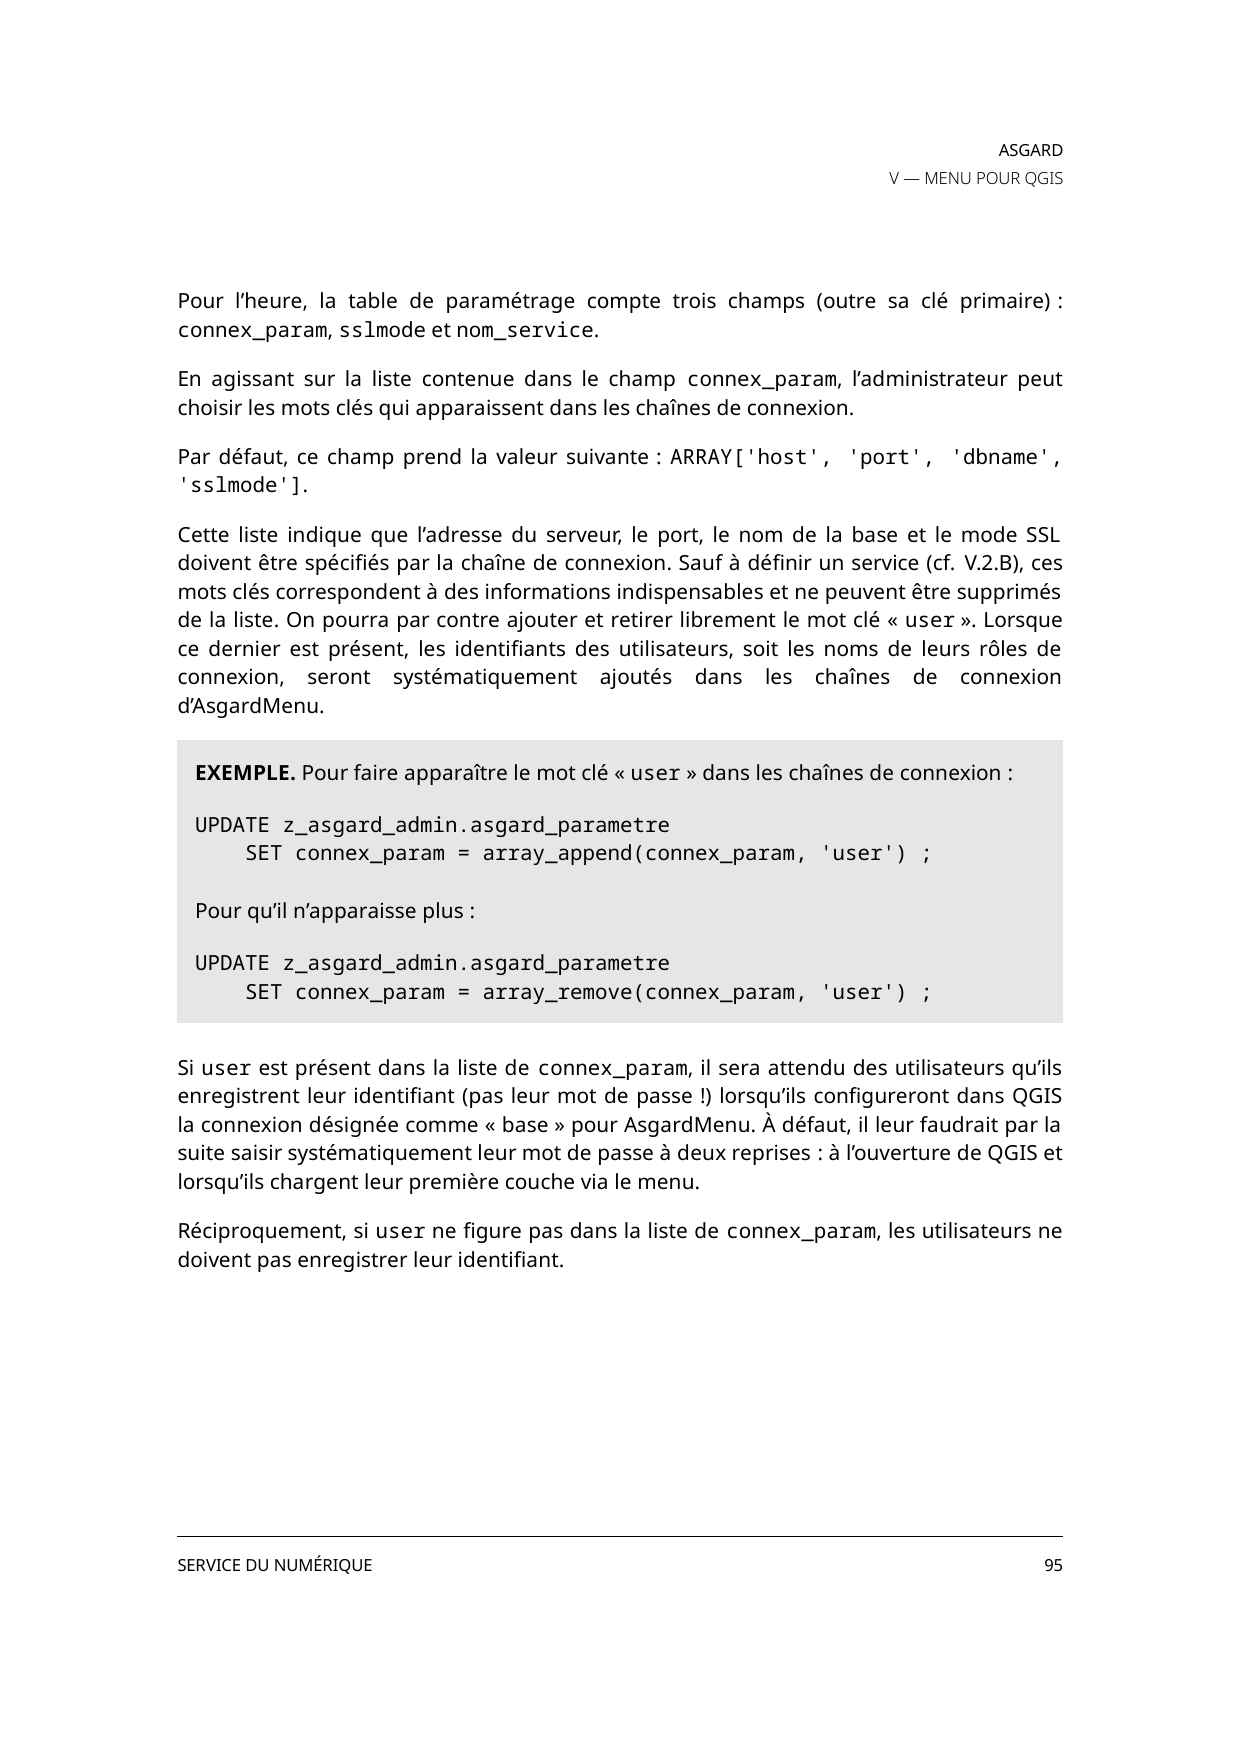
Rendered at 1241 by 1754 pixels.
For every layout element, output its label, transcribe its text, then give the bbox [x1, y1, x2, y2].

text Par défaut, ce champ prend la valeur suivante : ARRAY['host', 'port', 'dbname', 'sslmode']. [177, 442, 1063, 499]
text UPDATE z_asgard_admin.asgard_parametre [177, 792, 1063, 838]
text Pour qu’il n’apparaisse plus : [177, 878, 1063, 925]
text En agissant sur la liste contenue dans le champ connex_param, l’administrateur peut choisir les mots clés qui apparaissent dans les chaînes de connexion. [177, 364, 1063, 421]
text Pour l’heure, la table de paramétrage compte trois champs (outre sa clé primaire) : connex_param, sslmode et nom_service. [177, 286, 1063, 343]
text Si user est présent dans la liste de connex_param, il sera attendu des utilisateurs qu’ils enregistrent leur identifiant (pas leur mot de passe !) lorsqu’ils configureront dans QGIS la connexion désignée comme « base » pour AsgardMenu. À défaut, il leur faudrait par la suite saisir systématiquement leur mot de passe à deux reprises : à l’ouverture de QGIS et lorsqu’ils chargent leur première couche via le menu. [177, 1053, 1063, 1195]
text UPDATE z_asgard_admin.asgard_parametre [177, 931, 1063, 977]
text SET connex_param = array_append(connex_param, 'user') ; [177, 838, 1063, 867]
text Cette liste indique que l’adresse du serveur, le port, le nom de la base et le mode SSL doivent être spécifiés par la chaîne de connexion. Sauf à définir un service (cf. V.2.B), ces mots clés correspondent à des informations indispensables et ne peuvent être supprimés de la liste. On pourra par contre ajouter et retirer librement le mot clé « user ». Lorsque ce dernier est présent, les identifiants des utilisateurs, soit les noms de leurs rôles de connexion, seront systématiquement ajoutés dans les chaînes de connexion d’AsgardMenu. [177, 519, 1063, 719]
text SET connex_param = array_remove(connex_param, 'user') ; [177, 977, 1063, 1023]
text Exemple. Pour faire apparaître le mot clé « user » dans les chaînes de connexion : [177, 740, 1063, 786]
text Réciproquement, si user ne figure pas dans la liste de connex_param, les utilisateurs ne doivent pas enregistrer leur identifiant. [177, 1216, 1063, 1273]
